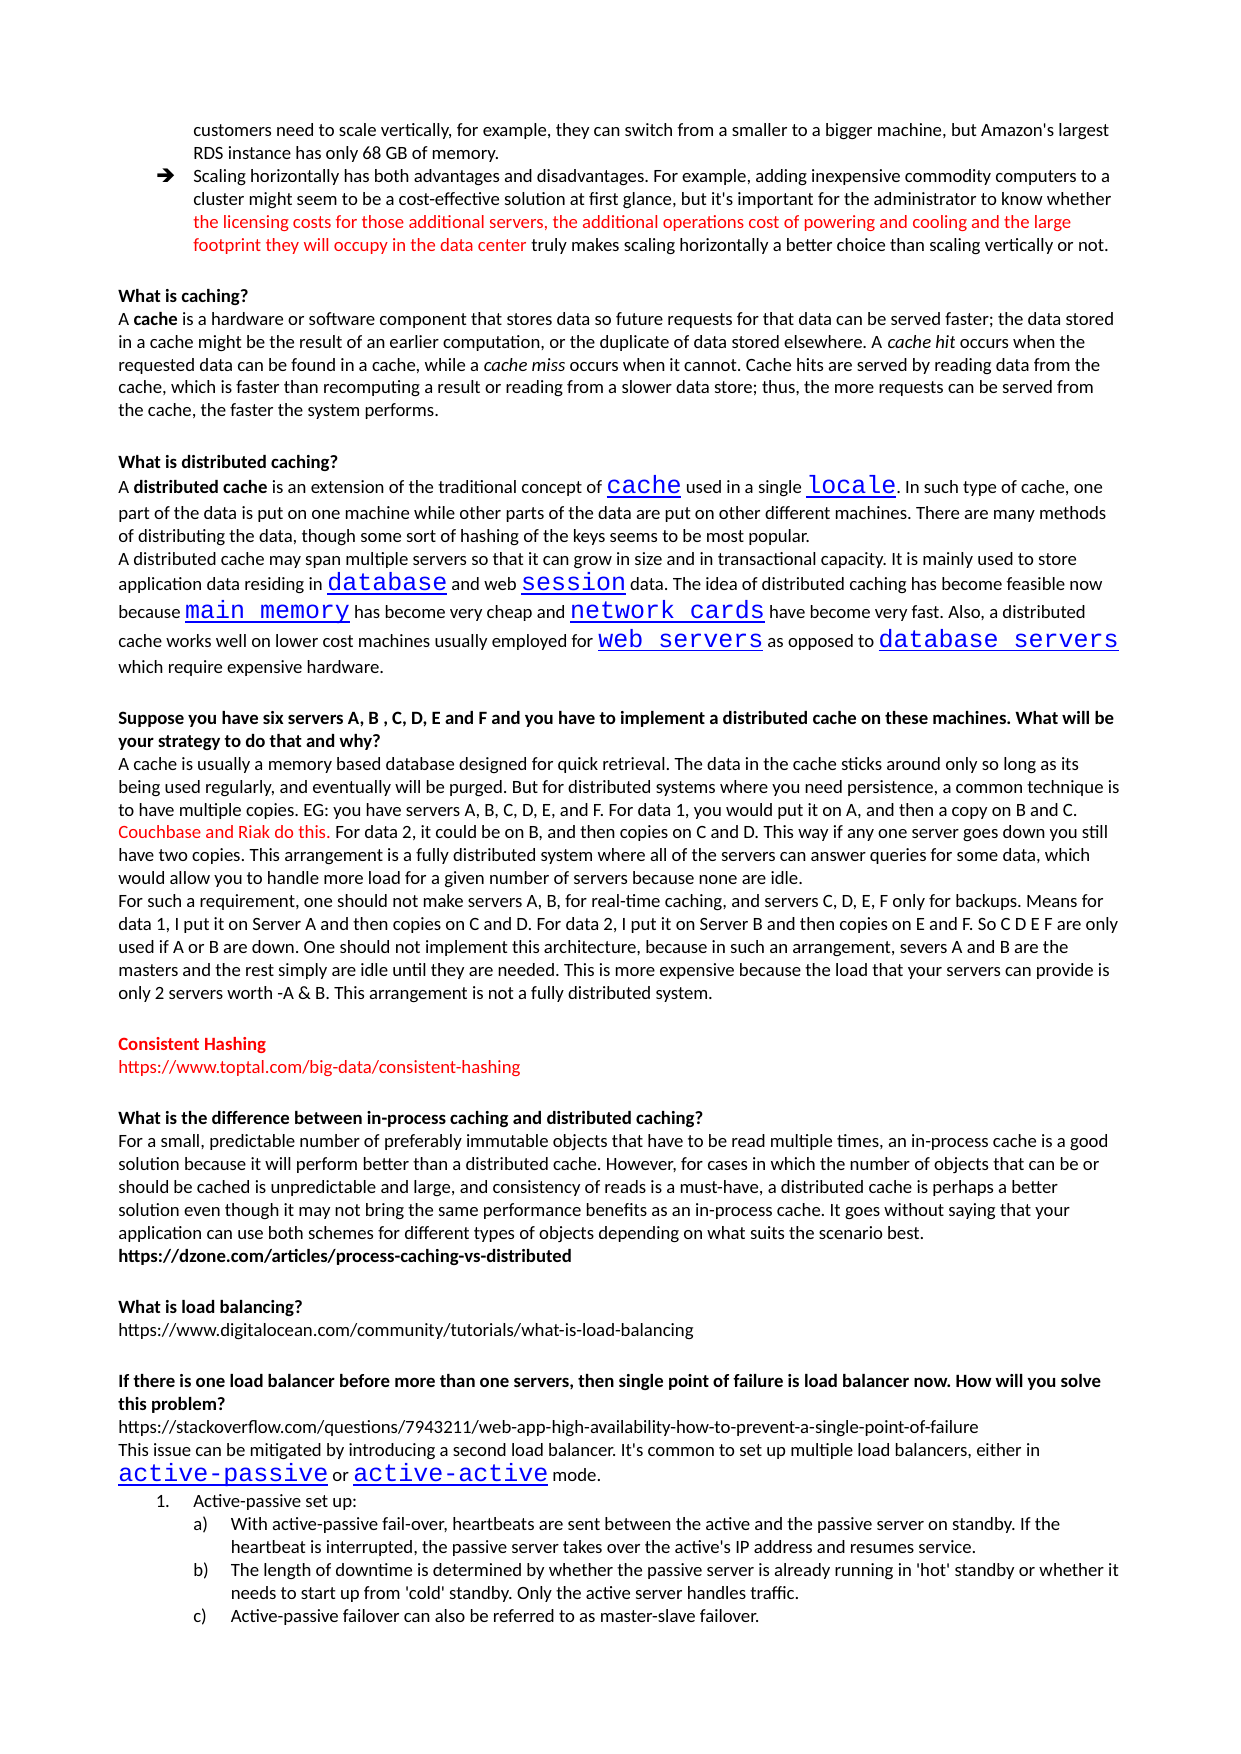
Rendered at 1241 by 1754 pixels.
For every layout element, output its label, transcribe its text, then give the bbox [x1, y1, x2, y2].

text For a small, predictable number of preferably immutable objects that have to be read multiple times, an in-process cache is a good solution because it will perform better than a distributed cache. However, for cases in which the number of objects that can be or should be cached is unpredictable and large, and consistency of reads is a must-have, a distributed cache is perhaps a better solution even though it may not bring the same performance benefits as an in-process cache. It goes without saying that your application can use both schemes for different types of objects depending on what suits the scenario best. [118, 1129, 1122, 1244]
text A distributed cache may span multiple servers so that it can grow in size and in transactional capacity. It is mainly used to store application data residing in database and web session data. The idea of distributed caching has become feasible now because main memory has become very cheap and network cards have become very fast. Also, a distributed cache works well on lower cost machines usually employed for web servers as opposed to database servers which require expensive hardware. [118, 547, 1122, 678]
text What is the difference between in-process caching and distributed caching? [118, 1106, 1122, 1129]
text What is load balancing? [118, 1295, 1122, 1318]
text https://dzone.com/articles/process-caching-vs-distributed [118, 1244, 1122, 1267]
text A cache is a hardware or software component that stores data so future requests for that data can be served faster; the data stored in a cache might be the result of an earlier computation, or the duplicate of data stored elsewhere. A cache hit occurs when the requested data can be found in a cache, while a cache miss occurs when it cannot. Cache hits are served by reading data from the cache, which is faster than recomputing a result or reading from a slower data store; thus, the more requests can be served from the cache, the faster the system performs. [118, 307, 1122, 421]
list The length of downtime is determined by whether the passive server is already running in 'hot' standby or whether it needs to start up from 'cold' standby. Only the active server handles traffic. [193, 1558, 1122, 1604]
text What is distributed caching? [118, 450, 1122, 473]
text What is caching? [118, 284, 1122, 307]
text A cache is usually a memory based database designed for quick retrieval. The data in the cache sticks around only so long as its being used regularly, and eventually will be purged. But for distributed systems where you need persistence, a common technique is to have multiple copies. EG: you have servers A, B, C, D, E, and F. For data 1, you would put it on A, and then a copy on B and C. Couchbase and Riak do this. For data 2, it could be on B, and then copies on C and D. This way if any one server goes down you still have two copies. This arrangement is a fully distributed system where all of the servers can answer queries for some data, which would allow you to handle more load for a given number of servers because none are idle. [118, 752, 1122, 889]
text Suppose you have six servers A, B , C, D, E and F and you have to implement a distributed cache on these machines. What will be your strategy to do that and why? [118, 706, 1122, 752]
list Active-passive set up: [156, 1489, 1122, 1512]
list Scaling horizontally has both advantages and disadvantages. For example, adding inexpensive commodity computers to a cluster might seem to be a cost-effective solution at first glance, but it's important for the administrator to know whether the licensing costs for those additional servers, the additional operations cost of powering and cooling and the large footprint they will occupy in the data center truly makes scaling horizontally a better choice than scaling vertically or not. [156, 164, 1122, 256]
text A distributed cache is an extension of the traditional concept of cache used in a single locale. In such type of cache, one part of the data is put on one machine while other parts of the data are put on other different machines. There are many methods of distributing the data, though some sort of hashing of the keys seems to be most popular. [118, 473, 1122, 547]
text https://www.digitalocean.com/community/tutorials/what-is-load-balancing [118, 1318, 1122, 1341]
list customers need to scale vertically, for example, they can switch from a smaller to a bigger machine, but Amazon's largest RDS instance has only 68 GB of memory. [156, 118, 1122, 164]
text https://stackoverflow.com/questions/7943211/web-app-high-availability-how-to-prevent-a-single-point-of-failure [118, 1415, 1122, 1438]
text Consistent Hashing [118, 1032, 1122, 1055]
list With active-passive fail-over, heartbeats are sent between the active and the passive server on standby. If the heartbeat is interrupted, the passive server takes over the active's IP address and resumes service. [193, 1512, 1122, 1558]
list Active-passive failover can also be referred to as master-slave failover. [193, 1604, 1122, 1627]
text https://www.toptal.com/big-data/consistent-hashing [118, 1055, 1122, 1078]
text This issue can be mitigated by introducing a second load balancer. It's common to set up multiple load balancers, either in active-passive or active-active mode. [118, 1438, 1122, 1489]
text If there is one load balancer before more than one servers, then single point of failure is load balancer now. How will you solve this problem? [118, 1369, 1122, 1415]
text For such a requirement, one should not make servers A, B, for real-time caching, and servers C, D, E, F only for backups. Means for data 1, I put it on Server A and then copies on C and D. For data 2, I put it on Server B and then copies on E and F. So C D E F are only used if A or B are down. One should not implement this architecture, because in such an arrangement, severs A and B are the masters and the rest simply are idle until they are needed. This is more expensive because the load that your servers can provide is only 2 servers worth -A & B. This arrangement is not a fully distributed system. [118, 889, 1122, 1004]
